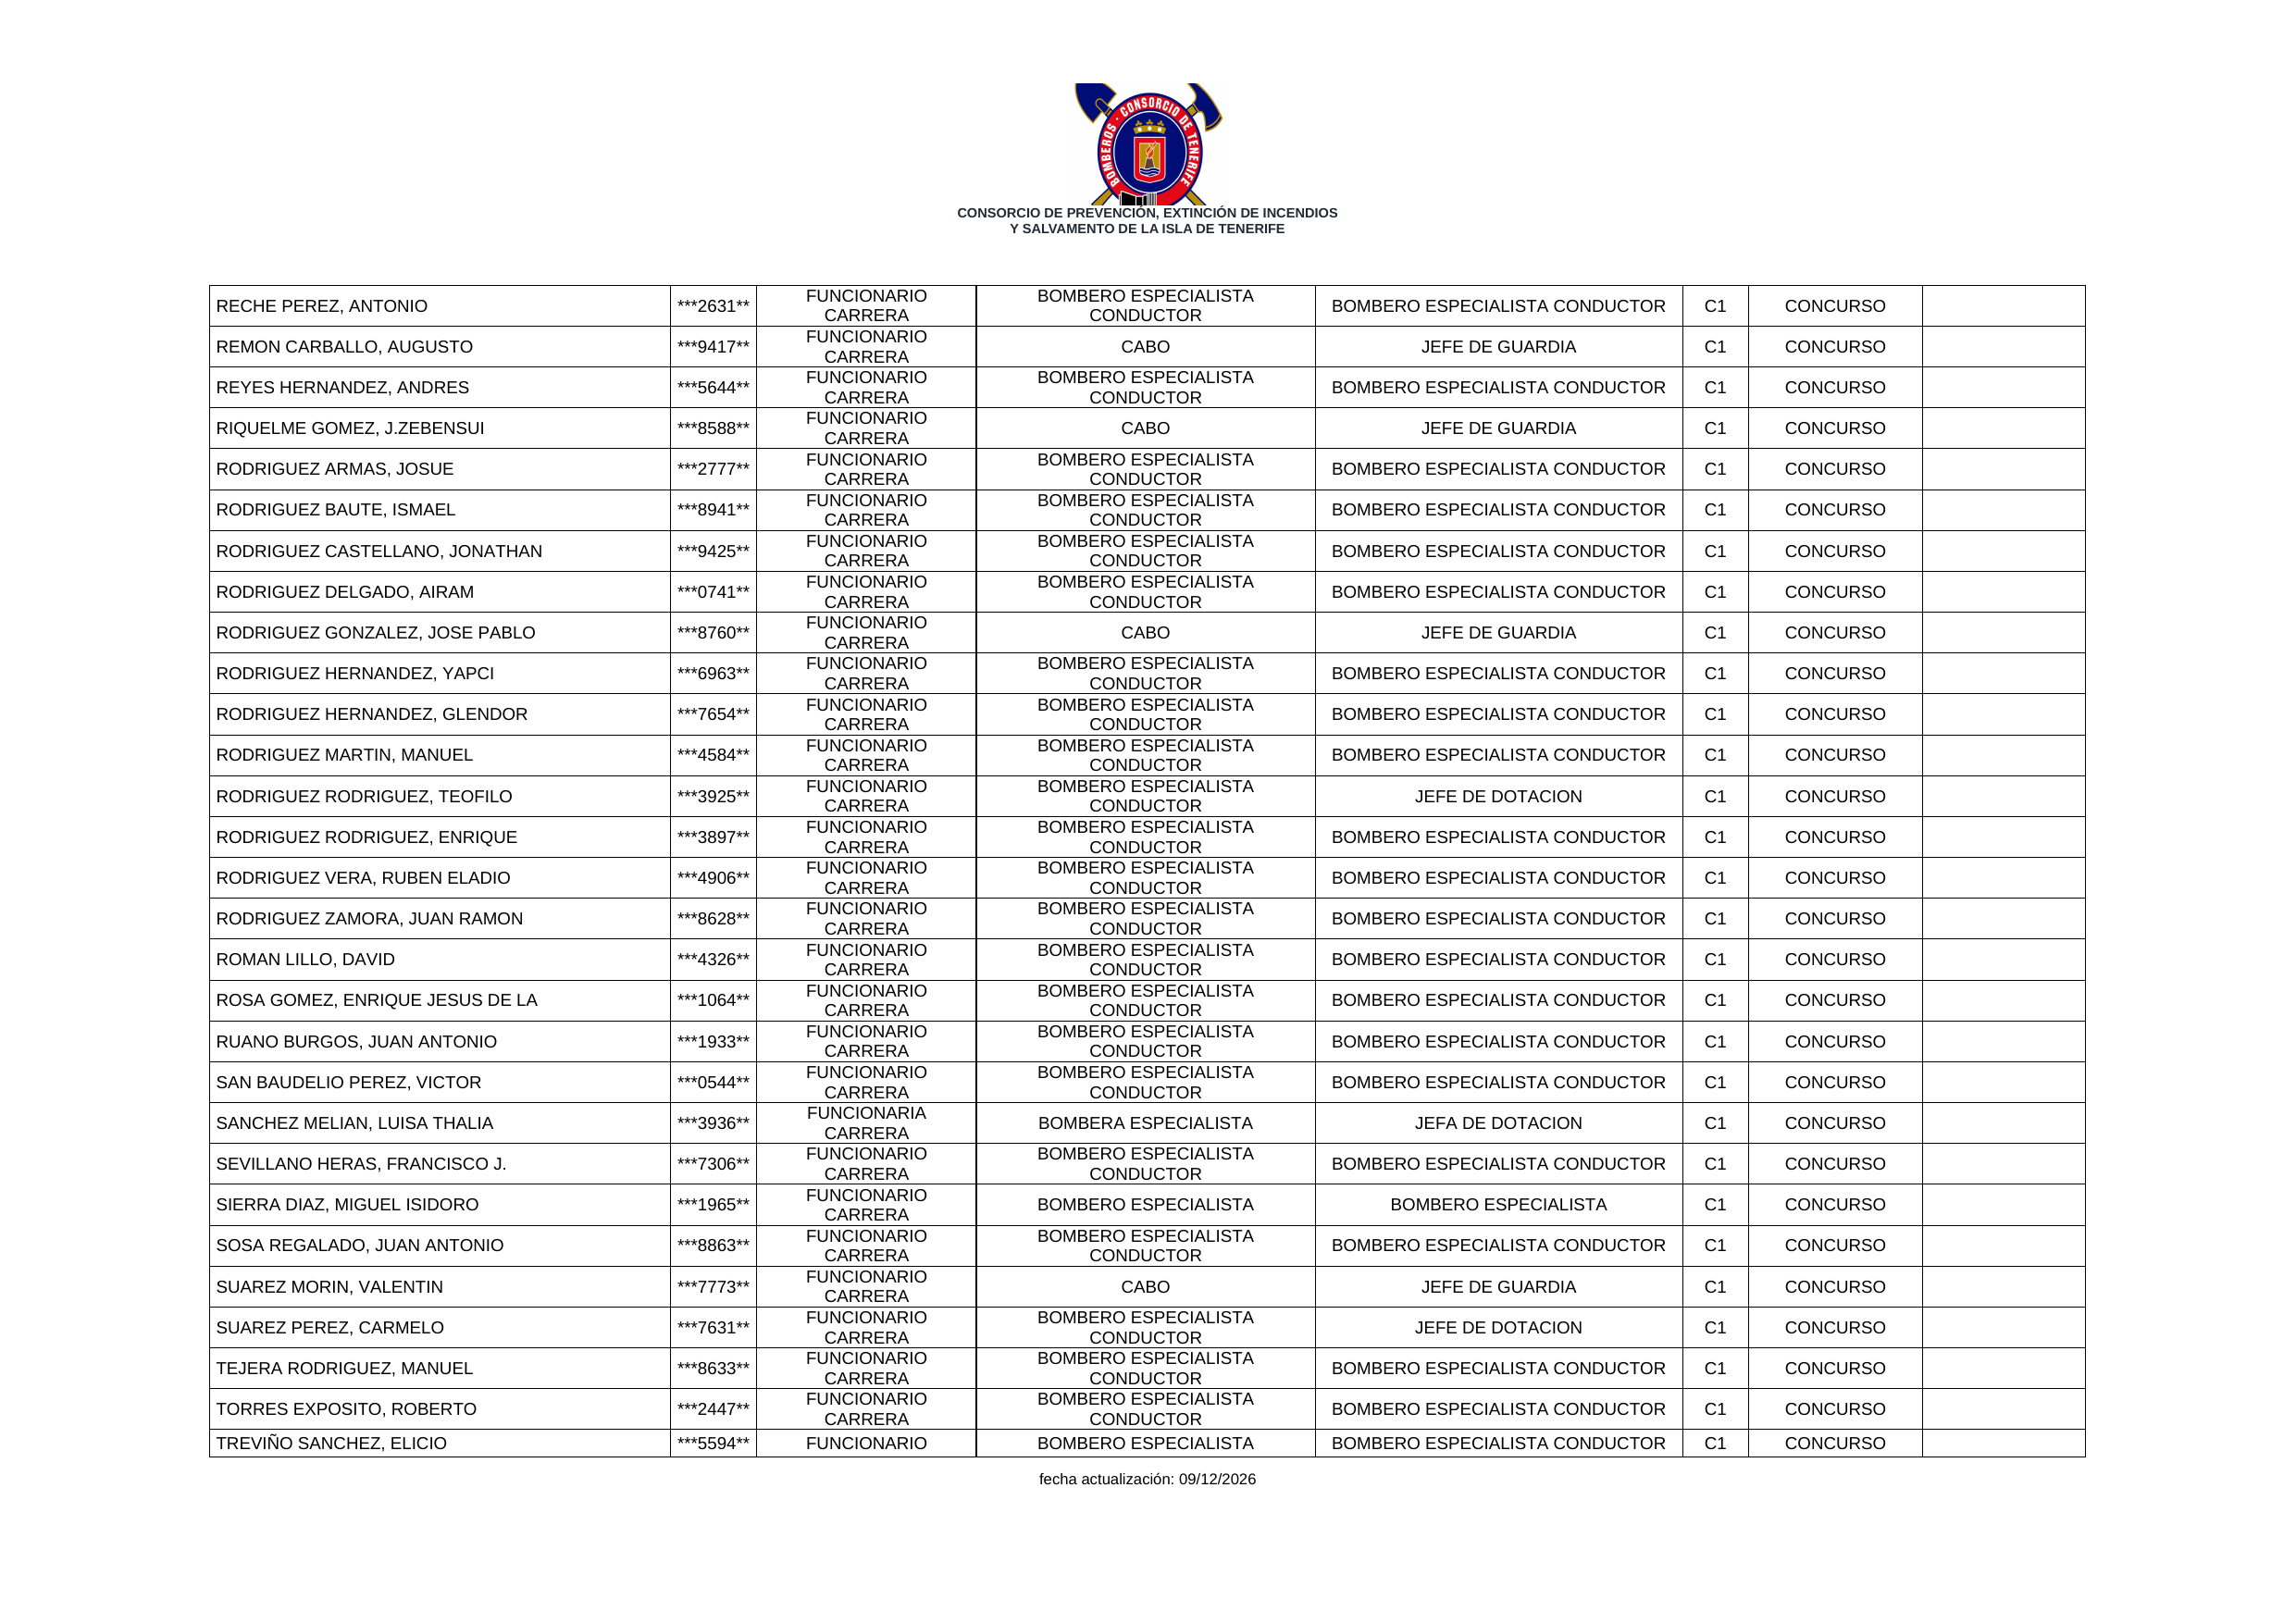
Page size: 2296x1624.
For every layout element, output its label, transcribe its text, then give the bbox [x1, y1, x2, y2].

table_cell RODRIGUEZ VERA, RUBEN ELADIO [210, 858, 670, 898]
table_cell CONCURSO [1749, 1103, 1922, 1143]
table_cell TORRES EXPOSITO, ROBERTO [210, 1389, 670, 1429]
table_cell [1923, 572, 2085, 612]
table_cell FUNCIONARIO CARRERA [757, 490, 975, 530]
table_cell C1 [1683, 327, 1748, 366]
table_cell BOMBERO ESPECIALISTA CONDUCTOR [977, 939, 1315, 979]
table_cell [1923, 1103, 2085, 1143]
table_cell C1 [1683, 1144, 1748, 1184]
table_cell C1 [1683, 981, 1748, 1021]
table_cell [1923, 327, 2085, 366]
table_cell [1923, 776, 2085, 816]
table_cell C1 [1683, 613, 1748, 652]
table_cell RODRIGUEZ GONZALEZ, JOSE PABLO [210, 613, 670, 652]
table_cell CONCURSO [1749, 1022, 1922, 1061]
table_cell ***2777** [671, 449, 756, 489]
table_cell BOMBERO ESPECIALISTA CONDUCTOR [1316, 449, 1682, 489]
table_cell BOMBERO ESPECIALISTA CONDUCTOR [1316, 899, 1682, 938]
table_cell BOMBERO ESPECIALISTA CONDUCTOR [1316, 1022, 1682, 1061]
table_cell [1923, 490, 2085, 530]
table_cell C1 [1683, 1348, 1748, 1388]
table_cell FUNCIONARIO CARRERA [757, 817, 975, 857]
table_cell ROSA GOMEZ, ENRIQUE JESUS DE LA [210, 981, 670, 1021]
table_cell FUNCIONARIO CARRERA [757, 858, 975, 898]
table_cell JEFE DE GUARDIA [1316, 1267, 1682, 1307]
table_cell CONCURSO [1749, 1267, 1922, 1307]
table_cell [1923, 1430, 2085, 1457]
table_cell BOMBERO ESPECIALISTA CONDUCTOR [1316, 817, 1682, 857]
table_cell BOMBERO ESPECIALISTA CONDUCTOR [977, 736, 1315, 775]
table_cell FUNCIONARIO CARRERA [757, 449, 975, 489]
table_cell ***1064** [671, 981, 756, 1021]
table_cell FUNCIONARIO CARRERA [757, 572, 975, 612]
table_cell C1 [1683, 1103, 1748, 1143]
table_cell BOMBERO ESPECIALISTA CONDUCTOR [1316, 858, 1682, 898]
table_cell [1923, 736, 2085, 775]
table_cell FUNCIONARIO CARRERA [757, 1267, 975, 1307]
table_cell BOMBERO ESPECIALISTA CONDUCTOR [977, 367, 1315, 407]
table_cell SANCHEZ MELIAN, LUISA THALIA [210, 1103, 670, 1143]
table_cell RODRIGUEZ MARTIN, MANUEL [210, 736, 670, 775]
table_cell C1 [1683, 408, 1748, 448]
table_cell CABO [977, 1267, 1315, 1307]
table_cell CONCURSO [1749, 899, 1922, 938]
table_cell FUNCIONARIO CARRERA [757, 736, 975, 775]
table_cell FUNCIONARIO CARRERA [757, 1348, 975, 1388]
table_cell BOMBERO ESPECIALISTA [977, 1430, 1315, 1457]
table_cell BOMBERO ESPECIALISTA CONDUCTOR [977, 981, 1315, 1021]
table_cell ***4906** [671, 858, 756, 898]
table_cell C1 [1683, 286, 1748, 326]
table_cell ***2631** [671, 286, 756, 326]
table_cell SEVILLANO HERAS, FRANCISCO J. [210, 1144, 670, 1184]
table_cell [1923, 1226, 2085, 1266]
table_cell BOMBERO ESPECIALISTA CONDUCTOR [1316, 286, 1682, 326]
table_cell CONCURSO [1749, 981, 1922, 1021]
table_cell CONCURSO [1749, 1389, 1922, 1429]
table_cell CONCURSO [1749, 1184, 1922, 1224]
table_cell BOMBERO ESPECIALISTA CONDUCTOR [1316, 1062, 1682, 1102]
table_cell CONCURSO [1749, 817, 1922, 857]
table_cell CABO [977, 613, 1315, 652]
table_cell FUNCIONARIO CARRERA [757, 531, 975, 571]
table_cell CONCURSO [1749, 736, 1922, 775]
table_cell ***3925** [671, 776, 756, 816]
table_cell SUAREZ PEREZ, CARMELO [210, 1308, 670, 1347]
table_cell FUNCIONARIO CARRERA [757, 653, 975, 693]
table_cell BOMBERO ESPECIALISTA CONDUCTOR [977, 899, 1315, 938]
table_cell FUNCIONARIO CARRERA [757, 1389, 975, 1429]
table_cell CONCURSO [1749, 1062, 1922, 1102]
table_cell C1 [1683, 367, 1748, 407]
table_cell [1923, 1062, 2085, 1102]
table_cell BOMBERO ESPECIALISTA CONDUCTOR [977, 490, 1315, 530]
table_cell BOMBERO ESPECIALISTA CONDUCTOR [1316, 1430, 1682, 1457]
table_cell C1 [1683, 1184, 1748, 1224]
table_cell [1923, 1022, 2085, 1061]
table_cell [1923, 1348, 2085, 1388]
table_cell BOMBERO ESPECIALISTA CONDUCTOR [1316, 367, 1682, 407]
table_cell [1923, 1389, 2085, 1429]
table_cell RODRIGUEZ ZAMORA, JUAN RAMON [210, 899, 670, 938]
table_cell FUNCIONARIO CARRERA [757, 776, 975, 816]
table_cell [1923, 531, 2085, 571]
table_cell BOMBERO ESPECIALISTA CONDUCTOR [977, 817, 1315, 857]
table_cell SIERRA DIAZ, MIGUEL ISIDORO [210, 1184, 670, 1224]
table_cell ***4584** [671, 736, 756, 775]
table_cell FUNCIONARIO CARRERA [757, 327, 975, 366]
table_cell RODRIGUEZ HERNANDEZ, YAPCI [210, 653, 670, 693]
table_cell CONCURSO [1749, 367, 1922, 407]
table_cell BOMBERO ESPECIALISTA CONDUCTOR [977, 694, 1315, 734]
table_cell BOMBERO ESPECIALISTA CONDUCTOR [1316, 572, 1682, 612]
table_cell [1923, 1308, 2085, 1347]
table_cell FUNCIONARIO CARRERA [757, 899, 975, 938]
table_cell CONCURSO [1749, 776, 1922, 816]
table_cell BOMBERO ESPECIALISTA [977, 1184, 1315, 1224]
table_cell JEFE DE GUARDIA [1316, 613, 1682, 652]
table_cell ***8863** [671, 1226, 756, 1266]
table_cell BOMBERO ESPECIALISTA CONDUCTOR [1316, 1226, 1682, 1266]
table_cell RODRIGUEZ BAUTE, ISMAEL [210, 490, 670, 530]
table_cell BOMBERO ESPECIALISTA CONDUCTOR [1316, 1348, 1682, 1388]
table_cell CONCURSO [1749, 327, 1922, 366]
table_cell REYES HERNANDEZ, ANDRES [210, 367, 670, 407]
table_cell SUAREZ MORIN, VALENTIN [210, 1267, 670, 1307]
table_cell C1 [1683, 694, 1748, 734]
table_cell RUANO BURGOS, JUAN ANTONIO [210, 1022, 670, 1061]
table_cell BOMBERO ESPECIALISTA CONDUCTOR [1316, 694, 1682, 734]
table_cell BOMBERA ESPECIALISTA [977, 1103, 1315, 1143]
table_cell BOMBERO ESPECIALISTA CONDUCTOR [977, 1348, 1315, 1388]
table_cell [1923, 1144, 2085, 1184]
table_cell CONCURSO [1749, 1144, 1922, 1184]
table_cell FUNCIONARIO CARRERA [757, 1062, 975, 1102]
table_cell ***8941** [671, 490, 756, 530]
table_cell BOMBERO ESPECIALISTA CONDUCTOR [977, 776, 1315, 816]
table_cell ***8760** [671, 613, 756, 652]
table_cell [1923, 1184, 2085, 1224]
table_cell BOMBERO ESPECIALISTA CONDUCTOR [977, 858, 1315, 898]
table_cell CONCURSO [1749, 939, 1922, 979]
table_cell CONCURSO [1749, 1430, 1922, 1457]
table_cell ***0544** [671, 1062, 756, 1102]
table_cell RODRIGUEZ CASTELLANO, JONATHAN [210, 531, 670, 571]
table_cell C1 [1683, 1389, 1748, 1429]
table_cell FUNCIONARIO CARRERA [757, 408, 975, 448]
table_cell SAN BAUDELIO PEREZ, VICTOR [210, 1062, 670, 1102]
table_cell RODRIGUEZ HERNANDEZ, GLENDOR [210, 694, 670, 734]
table_cell [1923, 939, 2085, 979]
table_cell ***8588** [671, 408, 756, 448]
table_cell ROMAN LILLO, DAVID [210, 939, 670, 979]
table_cell [1923, 613, 2085, 652]
table_cell C1 [1683, 817, 1748, 857]
table_cell CONCURSO [1749, 490, 1922, 530]
table_cell ***9425** [671, 531, 756, 571]
table_cell C1 [1683, 858, 1748, 898]
table_cell C1 [1683, 1430, 1748, 1457]
table_cell [1923, 449, 2085, 489]
table_cell TEJERA RODRIGUEZ, MANUEL [210, 1348, 670, 1388]
table_cell CONCURSO [1749, 858, 1922, 898]
table_cell [1923, 408, 2085, 448]
table_cell BOMBERO ESPECIALISTA CONDUCTOR [1316, 653, 1682, 693]
table_cell RODRIGUEZ RODRIGUEZ, TEOFILO [210, 776, 670, 816]
table_cell C1 [1683, 490, 1748, 530]
table_cell BOMBERO ESPECIALISTA CONDUCTOR [1316, 939, 1682, 979]
table_cell ***5594** [671, 1430, 756, 1457]
table_cell CONCURSO [1749, 1226, 1922, 1266]
table_cell [1923, 286, 2085, 326]
table_cell ***7773** [671, 1267, 756, 1307]
table_cell FUNCIONARIO CARRERA [757, 1022, 975, 1061]
table_cell BOMBERO ESPECIALISTA CONDUCTOR [977, 531, 1315, 571]
table_cell BOMBERO ESPECIALISTA CONDUCTOR [977, 1389, 1315, 1429]
table_cell RODRIGUEZ ARMAS, JOSUE [210, 449, 670, 489]
table_cell BOMBERO ESPECIALISTA CONDUCTOR [977, 1022, 1315, 1061]
table_cell [1923, 858, 2085, 898]
table_cell JEFA DE DOTACION [1316, 1103, 1682, 1143]
table_cell CONCURSO [1749, 694, 1922, 734]
table_cell CONCURSO [1749, 653, 1922, 693]
table_cell JEFE DE GUARDIA [1316, 327, 1682, 366]
table_cell C1 [1683, 1022, 1748, 1061]
table_cell [1923, 899, 2085, 938]
table_cell ***0741** [671, 572, 756, 612]
table_cell JEFE DE DOTACION [1316, 776, 1682, 816]
table_cell BOMBERO ESPECIALISTA CONDUCTOR [977, 653, 1315, 693]
table_cell BOMBERO ESPECIALISTA CONDUCTOR [977, 1226, 1315, 1266]
table_cell CONCURSO [1749, 613, 1922, 652]
table_cell CABO [977, 327, 1315, 366]
table_cell BOMBERO ESPECIALISTA CONDUCTOR [1316, 1389, 1682, 1429]
table_cell BOMBERO ESPECIALISTA CONDUCTOR [977, 572, 1315, 612]
table_cell FUNCIONARIO CARRERA [757, 613, 975, 652]
table_cell BOMBERO ESPECIALISTA CONDUCTOR [1316, 490, 1682, 530]
table_cell BOMBERO ESPECIALISTA CONDUCTOR [1316, 1144, 1682, 1184]
table_cell BOMBERO ESPECIALISTA CONDUCTOR [977, 1062, 1315, 1102]
table_cell CONCURSO [1749, 1308, 1922, 1347]
table_cell JEFE DE GUARDIA [1316, 408, 1682, 448]
table_cell ***5644** [671, 367, 756, 407]
table_cell ***1933** [671, 1022, 756, 1061]
table_cell [1923, 653, 2085, 693]
table_cell BOMBERO ESPECIALISTA CONDUCTOR [977, 286, 1315, 326]
table_cell CONCURSO [1749, 531, 1922, 571]
table_cell FUNCIONARIO CARRERA [757, 1184, 975, 1224]
table_cell C1 [1683, 899, 1748, 938]
table_cell CONCURSO [1749, 286, 1922, 326]
table_cell [1923, 1267, 2085, 1307]
table_cell ***8633** [671, 1348, 756, 1388]
table_cell RODRIGUEZ RODRIGUEZ, ENRIQUE [210, 817, 670, 857]
table_cell TREVIÑO SANCHEZ, ELICIO [210, 1430, 670, 1457]
table_cell REMON CARBALLO, AUGUSTO [210, 327, 670, 366]
table_cell ***4326** [671, 939, 756, 979]
table_cell FUNCIONARIO CARRERA [757, 286, 975, 326]
table_cell BOMBERO ESPECIALISTA CONDUCTOR [1316, 736, 1682, 775]
table_cell FUNCIONARIO CARRERA [757, 981, 975, 1021]
table_cell FUNCIONARIA CARRERA [757, 1103, 975, 1143]
table_cell C1 [1683, 653, 1748, 693]
table_cell C1 [1683, 1308, 1748, 1347]
table_cell FUNCIONARIO CARRERA [757, 1308, 975, 1347]
table_cell ***9417** [671, 327, 756, 366]
table_cell ***1965** [671, 1184, 756, 1224]
table_cell BOMBERO ESPECIALISTA CONDUCTOR [1316, 531, 1682, 571]
table_cell C1 [1683, 1226, 1748, 1266]
table_cell RODRIGUEZ DELGADO, AIRAM [210, 572, 670, 612]
table_cell C1 [1683, 1062, 1748, 1102]
table_cell BOMBERO ESPECIALISTA CONDUCTOR [1316, 981, 1682, 1021]
table_cell BOMBERO ESPECIALISTA CONDUCTOR [977, 1308, 1315, 1347]
table_cell C1 [1683, 572, 1748, 612]
table_cell FUNCIONARIO [757, 1430, 975, 1457]
table_cell C1 [1683, 1267, 1748, 1307]
table_cell [1923, 367, 2085, 407]
table_cell ***7631** [671, 1308, 756, 1347]
table_cell ***3897** [671, 817, 756, 857]
table_cell RIQUELME GOMEZ, J.ZEBENSUI [210, 408, 670, 448]
table_cell FUNCIONARIO CARRERA [757, 1226, 975, 1266]
table_cell BOMBERO ESPECIALISTA [1316, 1184, 1682, 1224]
table_cell ***7654** [671, 694, 756, 734]
table_cell C1 [1683, 939, 1748, 979]
table_cell CONCURSO [1749, 572, 1922, 612]
table_cell BOMBERO ESPECIALISTA CONDUCTOR [977, 1144, 1315, 1184]
table_cell FUNCIONARIO CARRERA [757, 694, 975, 734]
table_cell BOMBERO ESPECIALISTA CONDUCTOR [977, 449, 1315, 489]
table_cell JEFE DE DOTACION [1316, 1308, 1682, 1347]
table_cell [1923, 817, 2085, 857]
table_cell CONCURSO [1749, 408, 1922, 448]
table_cell ***7306** [671, 1144, 756, 1184]
table_cell ***2447** [671, 1389, 756, 1429]
table_cell CONCURSO [1749, 449, 1922, 489]
table_cell C1 [1683, 449, 1748, 489]
table_cell FUNCIONARIO CARRERA [757, 367, 975, 407]
table_cell ***8628** [671, 899, 756, 938]
table_cell SOSA REGALADO, JUAN ANTONIO [210, 1226, 670, 1266]
table_cell [1923, 981, 2085, 1021]
table_cell ***3936** [671, 1103, 756, 1143]
table_cell ***6963** [671, 653, 756, 693]
table_cell RECHE PEREZ, ANTONIO [210, 286, 670, 326]
table_cell [1923, 694, 2085, 734]
table_cell CABO [977, 408, 1315, 448]
table_cell C1 [1683, 531, 1748, 571]
table_cell CONCURSO [1749, 1348, 1922, 1388]
table_cell C1 [1683, 736, 1748, 775]
table_cell FUNCIONARIO CARRERA [757, 939, 975, 979]
table_cell FUNCIONARIO CARRERA [757, 1144, 975, 1184]
table_cell C1 [1683, 776, 1748, 816]
